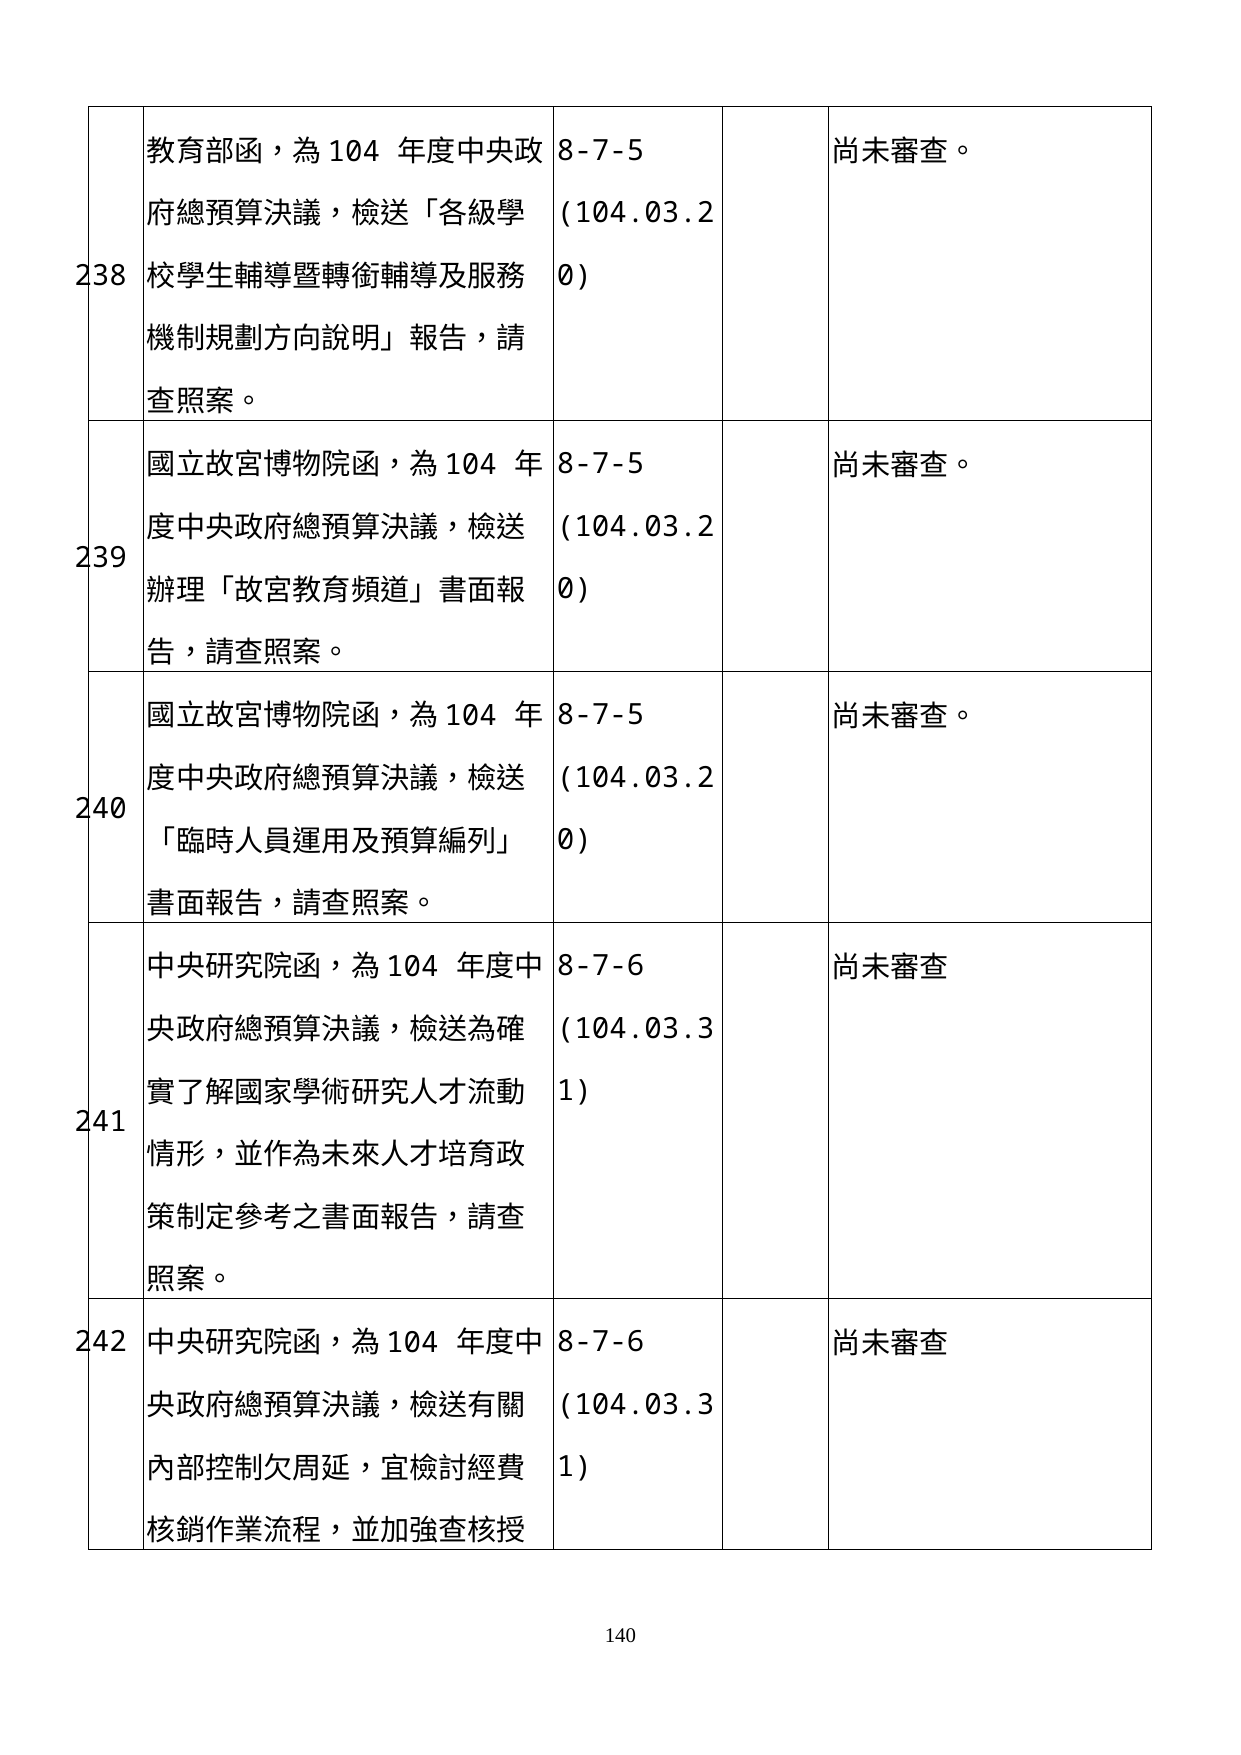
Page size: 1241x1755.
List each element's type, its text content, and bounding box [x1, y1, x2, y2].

table_cell [89, 1299, 143, 1549]
table_cell [723, 923, 828, 1298]
table_cell 中央研究院函，為104 年度中央政府總預算決議，檢送為確實了解國家學術研究人才流動情形，並作為未來人才培育政策制定參考之書面報告，請查照案。 [144, 923, 553, 1298]
table_cell [89, 672, 143, 922]
table_cell [89, 923, 143, 1298]
table_cell 8-7-6 (104.03.31) [554, 923, 722, 1298]
table_cell 國立故宮博物院函，為104 年度中央政府總預算決議，檢送「臨時人員運用及預算編列」書面報告，請查照案。 [144, 672, 553, 922]
table_cell [723, 421, 828, 671]
table_cell 尚未審查。 [829, 107, 1151, 419]
table_cell 8-7-5 (104.03.20) [554, 672, 722, 922]
table_cell [89, 421, 143, 671]
table_cell 尚未審查。 [829, 421, 1151, 671]
table_cell 尚未審查。 [829, 672, 1151, 922]
table_cell [723, 672, 828, 922]
table_cell 8-7-6 (104.03.31) [554, 1299, 722, 1549]
table_cell 中央研究院函，為104 年度中央政府總預算決議，檢送有關內部控制欠周延，宜檢討經費核銷作業流程，並加強查核授 [144, 1299, 553, 1549]
table_cell 8-7-5 (104.03.20) [554, 421, 722, 671]
table_cell [89, 107, 143, 419]
table_cell 8-7-5 (104.03.20) [554, 107, 722, 419]
table_cell 尚未審查 [829, 1299, 1151, 1549]
table_cell 尚未審查 [829, 923, 1151, 1298]
table_cell 教育部函，為104 年度中央政府總預算決議，檢送「各級學校學生輔導暨轉銜輔導及服務機制規劃方向說明」報告，請查照案。 [144, 107, 553, 419]
table_cell [723, 1299, 828, 1549]
table_cell 國立故宮博物院函，為104 年度中央政府總預算決議，檢送辦理「故宮教育頻道」書面報告，請查照案。 [144, 421, 553, 671]
table_cell [723, 107, 828, 419]
